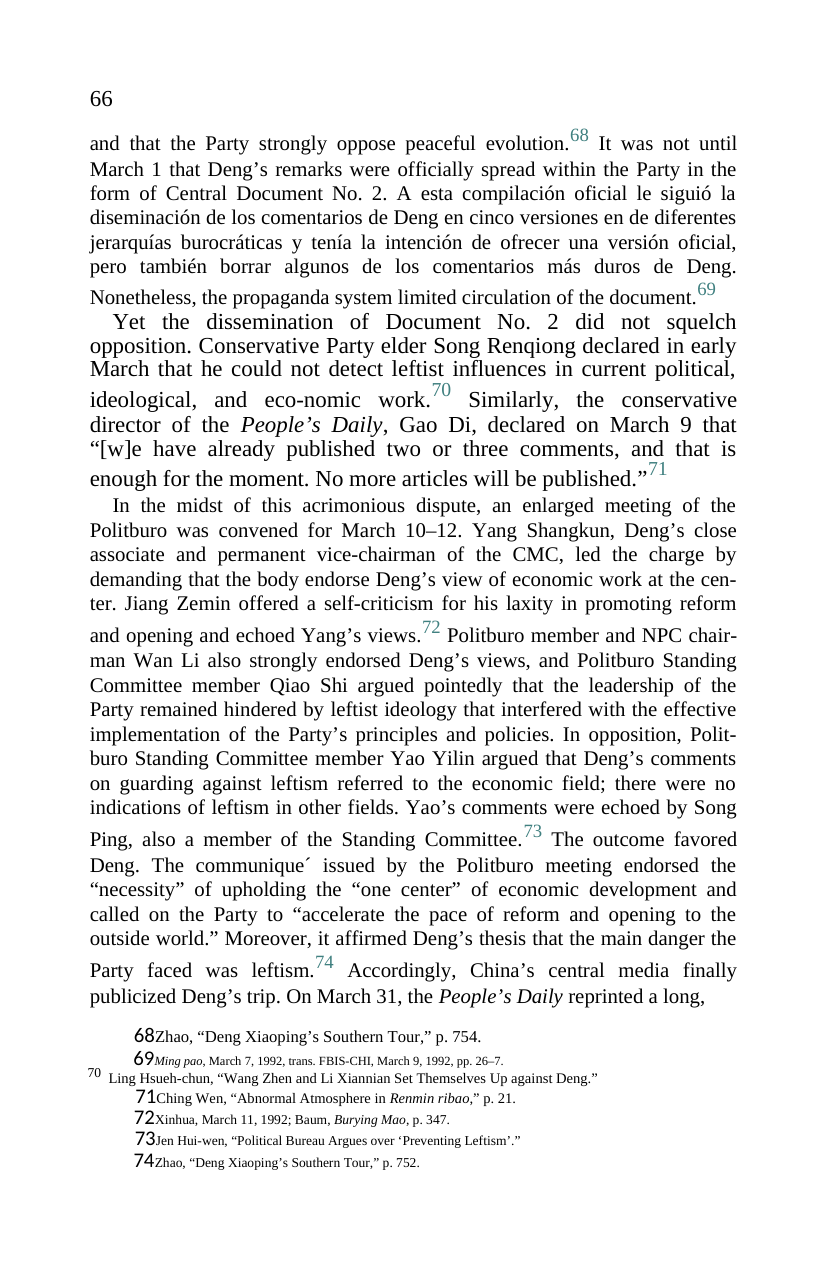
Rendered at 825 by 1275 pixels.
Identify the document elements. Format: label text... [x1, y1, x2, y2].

list Jen Hui-wen, “Political Bureau Argues over ‘Preventing Leftism’.” [134, 1130, 737, 1149]
text Yet the dissemination of Document No. 2 did not squelch opposition. Conservative Party elder Song Renqiong declared in early March that he could not detect leftist influences in current political, ideological, and eco-nomic work.70 Similarly, the conservative director of the People’s Daily, Gao Di, declared on March 9 that “[w]e have already published two or three comments, and that is enough for the moment. No more articles will be published.”71 [89, 311, 737, 493]
text and that the Party strongly oppose peaceful evolution.68 It was not until March 1 that Deng’s remarks were officially spread within the Party in the form of Central Document No. 2. A esta compilación oficial le siguió la diseminación de los comentarios de Deng en cinco versiones en de diferentes jerarquías burocráticas y tenía la intención de ofrecer una versión oficial, pero también borrar algunos de los comentarios más duros de Deng. Nonetheless, the propaganda system limited circulation of the document.69 [89, 124, 737, 311]
text 66 [89, 84, 737, 111]
list Zhao, “Deng Xiaoping’s Southern Tour,” p. 754. [134, 1022, 737, 1047]
text In the midst of this acrimonious dispute, an enlarged meeting of the Politburo was convened for March 10–12. Yang Shangkun, Deng’s close associate and permanent vice-chairman of the CMC, led the charge by demanding that the body endorse Deng’s view of economic work at the cen-ter. Jiang Zemin offered a self-criticism for his laxity in promoting reform and opening and echoed Yang’s views.72 Politburo member and NPC chair-man Wan Li also strongly endorsed Deng’s views, and Politburo Standing Committee member Qiao Shi argued pointedly that the leadership of the Party remained hindered by leftist ideology that interfered with the effective implementation of the Party’s principles and policies. In opposition, Polit-buro Standing Committee member Yao Yilin argued that Deng’s comments on guarding against leftism referred to the economic field; there were no indications of leftism in other fields. Yao’s comments were echoed by Song Ping, also a member of the Standing Committee.73 The outcome favored Deng. The communique´ issued by the Politburo meeting endorsed the “necessity” of upholding the “one center” of economic development and called on the Party to “accelerate the pace of reform and opening to the outside world.” Moreover, it affirmed Deng’s thesis that the main danger the Party faced was leftism.74 Accordingly, China’s central media finally publicized Deng’s trip. On March 31, the People’s Daily reprinted a long, [89, 493, 737, 1008]
list Ching Wen, “Abnormal Atmosphere in Renmin ribao,” p. 21. [135, 1087, 737, 1107]
list Zhao, “Deng Xiaoping’s Southern Tour,” p. 752. [133, 1152, 737, 1171]
list Ming pao, March 7, 1992, trans. FBIS-CHI, March 9, 1992, pp. 26–7. [133, 1050, 737, 1069]
list Xinhua, March 11, 1992; Baum, Burying Mao, p. 347. [134, 1109, 737, 1128]
text 70 Ling Hsueh-chun, “Wang Zhen and Li Xiannian Set Themselves Up against Deng.” [87, 1069, 737, 1087]
